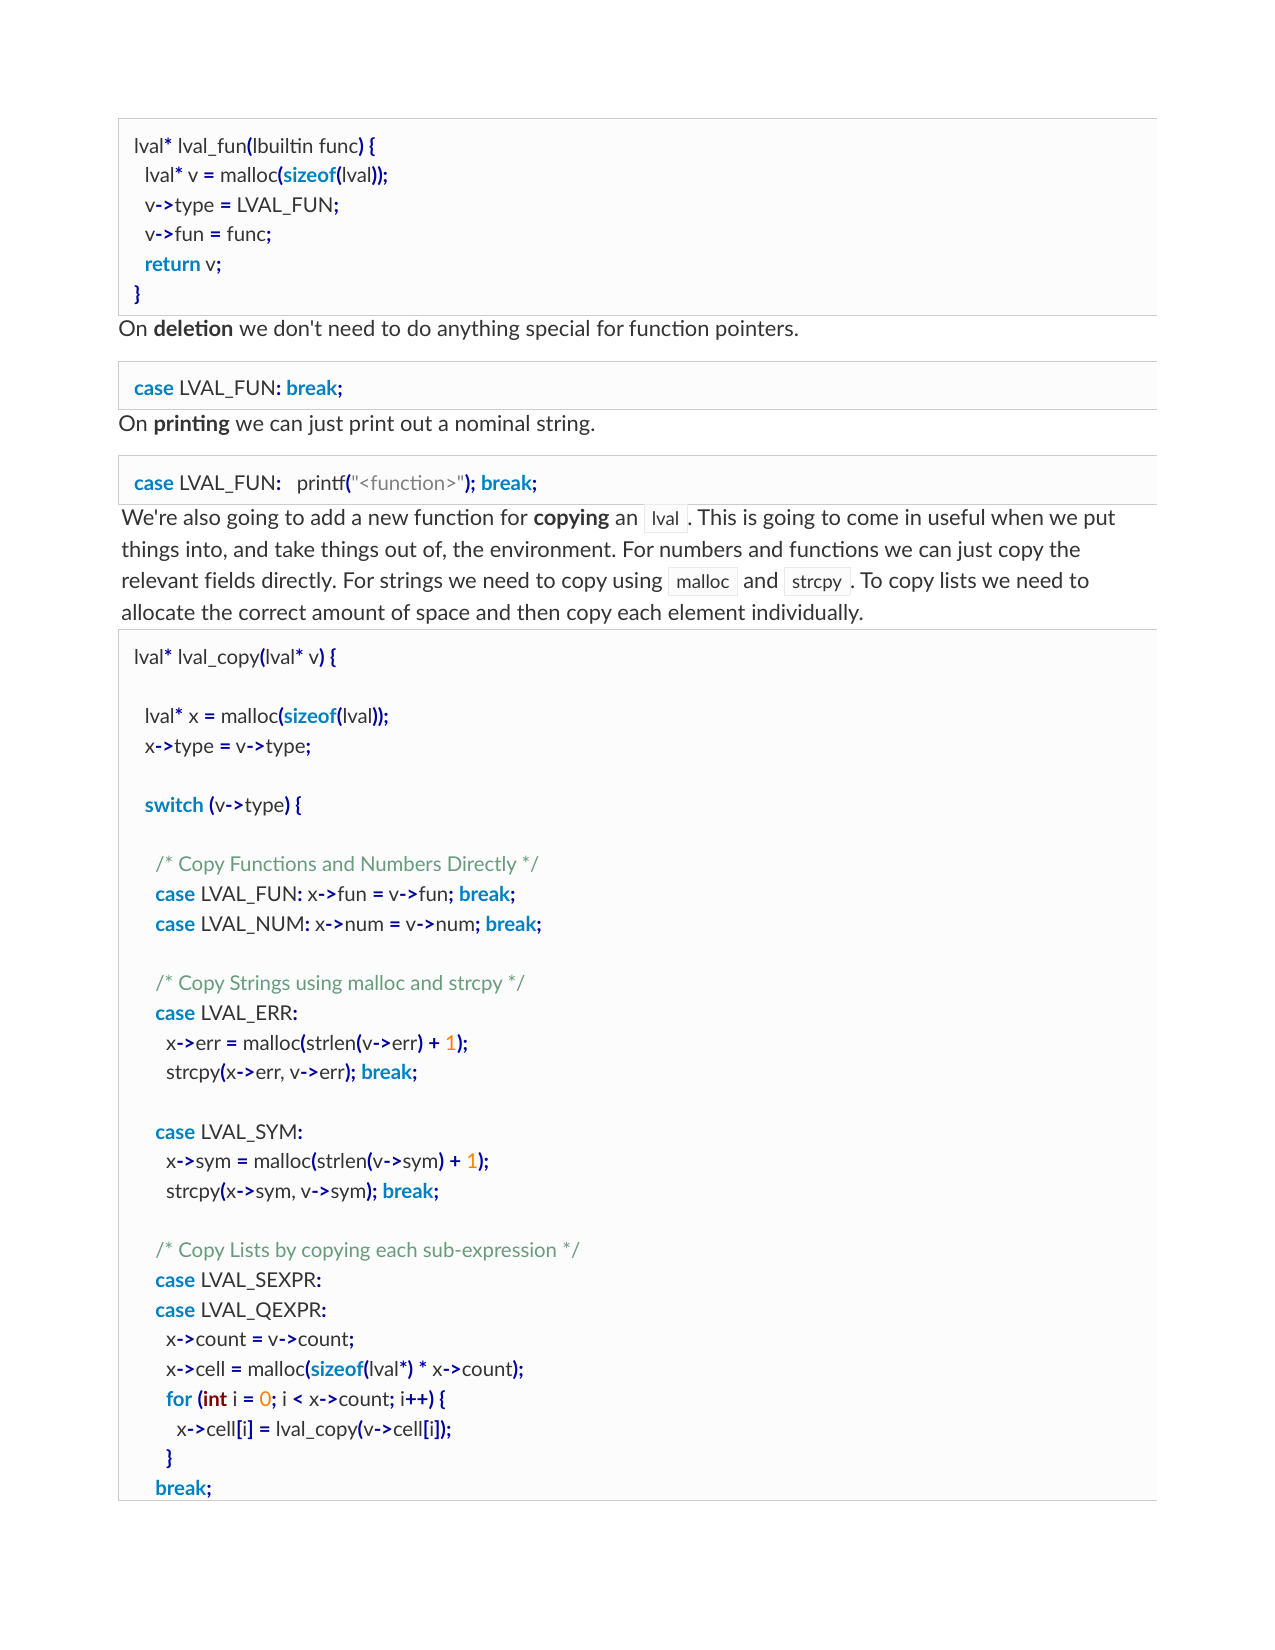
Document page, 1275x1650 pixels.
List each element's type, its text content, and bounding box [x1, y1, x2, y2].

text lval* v = malloc(sizeof(lval)); [119, 148, 1157, 177]
text lval* x = malloc(sizeof(lval)); [119, 689, 1157, 718]
text /* Copy Functions and Numbers Directly */ [119, 837, 1157, 867]
text On printing we can just print out a nominal string. [118, 410, 1157, 436]
text /* Copy Lists by copying each sub-expression */ [119, 1223, 1157, 1253]
text return v; [119, 237, 1157, 267]
text switch (v->type) { [119, 778, 1157, 807]
text case LVAL_SYM: [119, 1104, 1157, 1134]
text case LVAL_QEXPR: [119, 1282, 1157, 1312]
text v->type = LVAL_FUN; [119, 177, 1157, 207]
text x->err = malloc(strlen(v->err) + 1); [119, 1015, 1157, 1045]
text lval* lval_fun(lbuiltin func) { [119, 119, 1157, 148]
text On deletion we don't need to do anything special for function pointers. [118, 316, 1157, 341]
text for (int i = 0; i < x->count; i++) { [119, 1372, 1157, 1401]
text x->cell[i] = lval_copy(v->cell[i]); [119, 1401, 1157, 1431]
text /* Copy Strings using malloc and strcpy */ [119, 956, 1157, 986]
text x->sym = malloc(strlen(v->sym) + 1); [119, 1134, 1157, 1164]
text } [119, 1431, 1157, 1461]
text case LVAL_ERR: [119, 986, 1157, 1015]
text case LVAL_FUN: break; [119, 362, 1157, 409]
text break; [119, 1461, 1157, 1500]
text x->count = v->count; [119, 1312, 1157, 1342]
text x->cell = malloc(sizeof(lval*) * x->count); [119, 1342, 1157, 1372]
text case LVAL_SEXPR: [119, 1253, 1157, 1282]
text case LVAL_FUN: x->fun = v->fun; break; [119, 867, 1157, 897]
text lval* lval_copy(lval* v) { [119, 630, 1157, 659]
text strcpy(x->sym, v->sym); break; [119, 1164, 1157, 1193]
text } [119, 267, 1157, 315]
text strcpy(x->err, v->err); break; [119, 1045, 1157, 1075]
text v->fun = func; [119, 207, 1157, 237]
text case LVAL_NUM: x->num = v->num; break; [119, 897, 1157, 926]
text x->type = v->type; [119, 718, 1157, 748]
text We're also going to add a new function for copying an lval. This is going to come in useful when we put things into, and take things out of, the environment. For numbers and functions we can just copy the relevant fields directly. For strings we need to copy using malloc and strcpy. To copy lists we need to allocate the correct amount of space and then copy each element individually. [121, 505, 1154, 626]
text case LVAL_FUN: printf("<function>"); break; [119, 456, 1157, 504]
